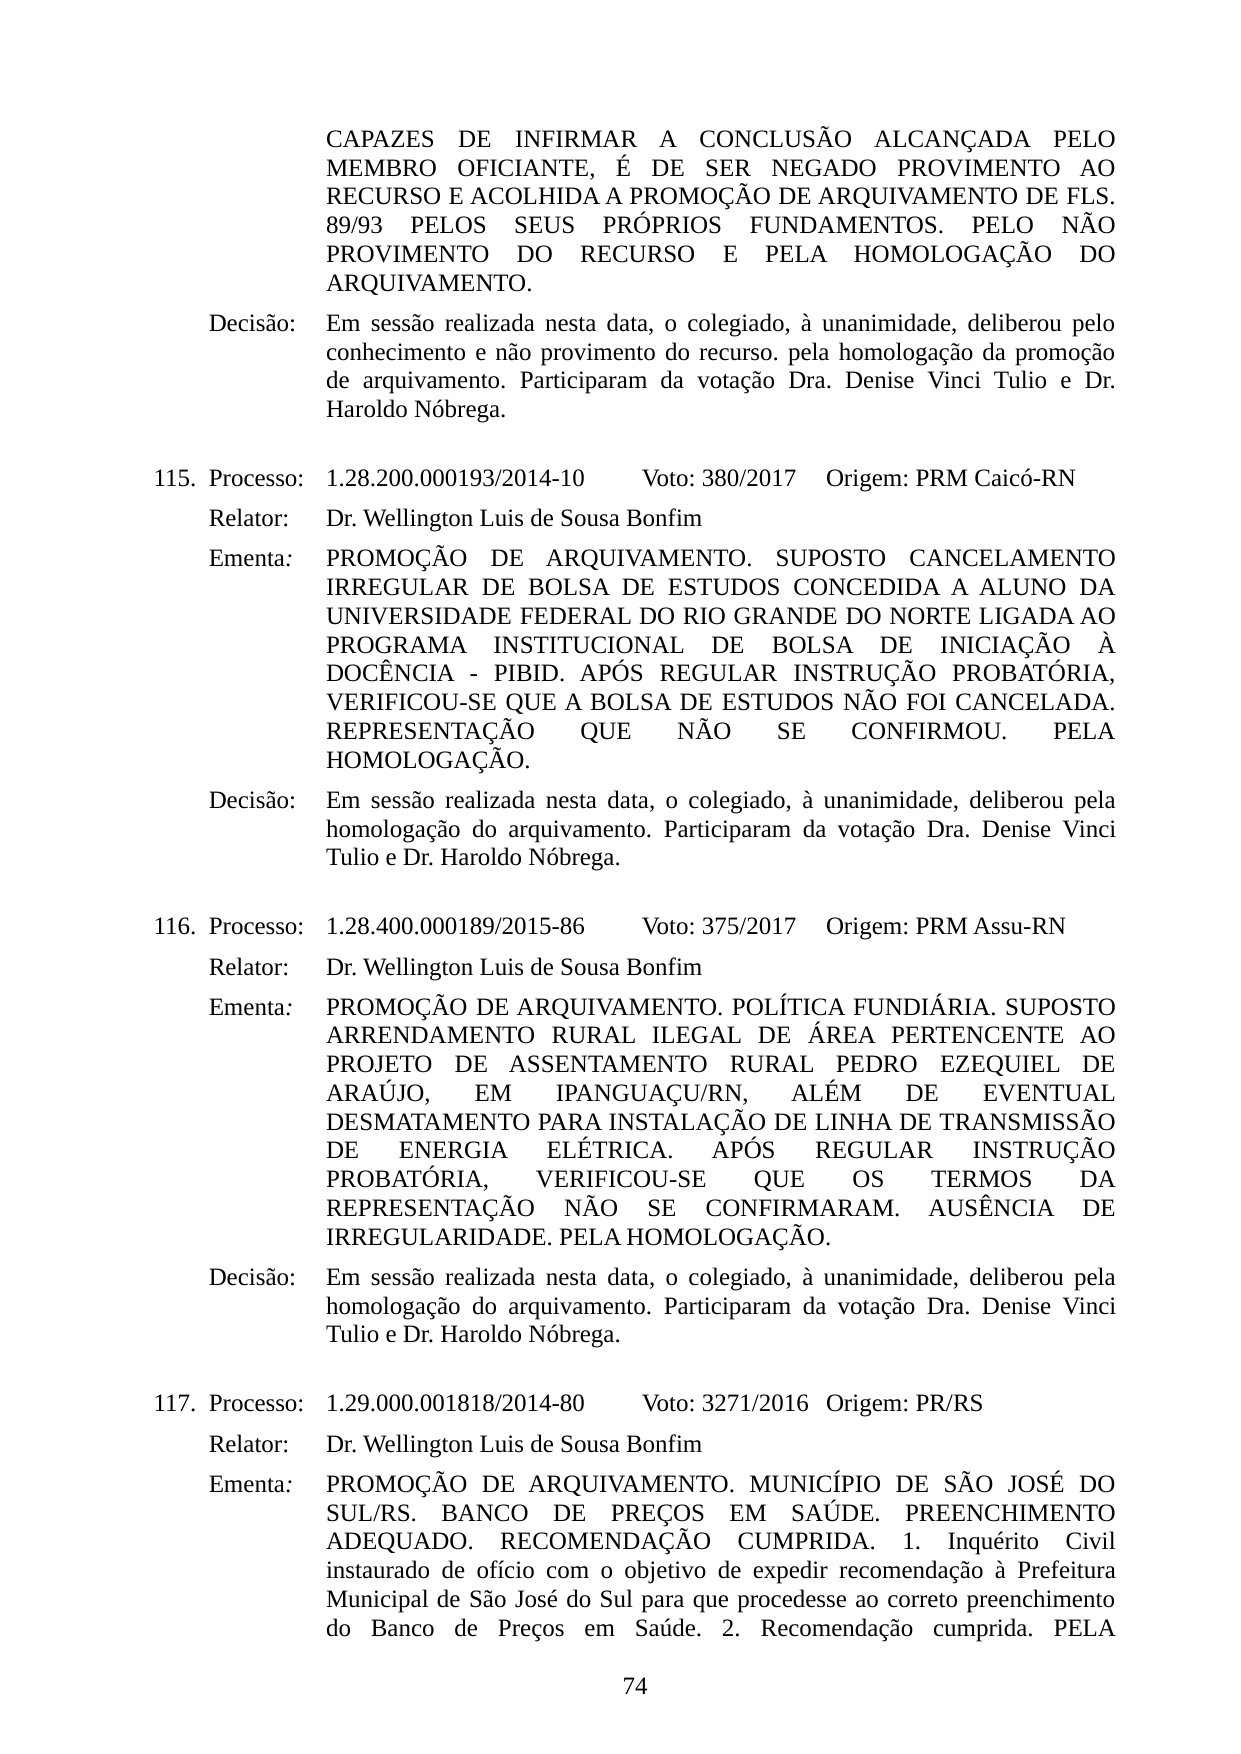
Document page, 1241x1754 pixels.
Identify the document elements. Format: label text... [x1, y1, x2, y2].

table_cell Dr. Wellington Luis de Sousa Bonfim [320, 946, 1122, 986]
table_cell [148, 498, 203, 538]
table_header Origem: PRM Assu-RN [820, 906, 1122, 946]
table_header 1.28.200.000193/2014-10 [320, 457, 636, 497]
table_cell Relator: [203, 498, 320, 538]
table_cell [148, 946, 203, 986]
table_cell Ementa: [203, 986, 320, 1256]
table_cell Dr. Wellington Luis de Sousa Bonfim [320, 1423, 1122, 1463]
table_cell PROMOÇÃO DE ARQUIVAMENTO. SUPOSTO CANCELAMENTO IRREGULAR DE BOLSA DE ESTUDOS CONCEDIDA A ALUNO DA UNIVERSIDADE FEDERAL DO RIO GRANDE DO NORTE LIGADA AO PROGRAMA INSTITUCIONAL DE BOLSA DE INICIAÇÃO À DOCÊNCIA - PIBID. APÓS REGULAR INSTRUÇÃO PROBATÓRIA, VERIFICOU-SE QUE A BOLSA DE ESTUDOS NÃO FOI CANCELADA. REPRESENTAÇÃO QUE NÃO SE CONFIRMOU. PELA HOMOLOGAÇÃO. [320, 538, 1122, 779]
table_cell Em sessão realizada nesta data, o colegiado, à unanimidade, deliberou pelo conhecimento e não provimento do recurso. pela homologação da promoção de arquivamento. Participaram da votação Dra. Denise Vinci Tulio e Dr. Haroldo Nóbrega. [320, 302, 1122, 428]
table_cell [148, 986, 203, 1256]
table_cell [148, 779, 203, 877]
table_cell Em sessão realizada nesta data, o colegiado, à unanimidade, deliberou pela homologação do arquivamento. Participaram da votação Dra. Denise Vinci Tulio e Dr. Haroldo Nóbrega. [320, 779, 1122, 877]
table_cell PROMOÇÃO DE ARQUIVAMENTO. POLÍTICA FUNDIÁRIA. SUPOSTO ARRENDAMENTO RURAL ILEGAL DE ÁREA PERTENCENTE AO PROJETO DE ASSENTAMENTO RURAL PEDRO EZEQUIEL DE ARAÚJO, EM IPANGUAÇU/RN, ALÉM DE EVENTUAL DESMATAMENTO PARA INSTALAÇÃO DE LINHA DE TRANSMISSÃO DE ENERGIA ELÉTRICA. APÓS REGULAR INSTRUÇÃO PROBATÓRIA, VERIFICOU-SE QUE OS TERMOS DA REPRESENTAÇÃO NÃO SE CONFIRMARAM. AUSÊNCIA DE IRREGULARIDADE. PELA HOMOLOGAÇÃO. [320, 986, 1122, 1256]
table_cell [148, 1423, 203, 1463]
table_header Origem: PR/RS [820, 1383, 1122, 1423]
table_header Processo: [203, 457, 320, 497]
table_cell [203, 118, 320, 302]
table_cell Ementa: [203, 538, 320, 779]
table_cell [148, 302, 203, 428]
table_cell [148, 118, 203, 302]
table_header 116. [148, 906, 203, 946]
table_cell Dr. Wellington Luis de Sousa Bonfim [320, 498, 1122, 538]
table_cell [148, 1463, 203, 1647]
table_cell [148, 1256, 203, 1354]
table_cell Decisão: [203, 779, 320, 877]
table_cell [148, 538, 203, 779]
table_header Origem: PRM Caicó-RN [820, 457, 1122, 497]
table_cell Decisão: [203, 302, 320, 428]
table_cell CAPAZES DE INFIRMAR A CONCLUSÃO ALCANÇADA PELO MEMBRO OFICIANTE, É DE SER NEGADO PROVIMENTO AO RECURSO E ACOLHIDA A PROMOÇÃO DE ARQUIVAMENTO DE FLS. 89/93 PELOS SEUS PRÓPRIOS FUNDAMENTOS. PELO NÃO PROVIMENTO DO RECURSO E PELA HOMOLOGAÇÃO DO ARQUIVAMENTO. [320, 118, 1122, 302]
table_cell Em sessão realizada nesta data, o colegiado, à unanimidade, deliberou pela homologação do arquivamento. Participaram da votação Dra. Denise Vinci Tulio e Dr. Haroldo Nóbrega. [320, 1256, 1122, 1354]
table_header Voto: 375/2017 [636, 906, 820, 946]
table_header Processo: [203, 906, 320, 946]
table_cell Ementa: [203, 1463, 320, 1647]
table_header 1.29.000.001818/2014-80 [320, 1383, 636, 1423]
table_cell Relator: [203, 1423, 320, 1463]
table_cell Relator: [203, 946, 320, 986]
table_header Processo: [203, 1383, 320, 1423]
table_header 117. [148, 1383, 203, 1423]
table_header Voto: 3271/2016 [636, 1383, 820, 1423]
table_header 1.28.400.000189/2015-86 [320, 906, 636, 946]
table_header Voto: 380/2017 [636, 457, 820, 497]
table_cell PROMOÇÃO DE ARQUIVAMENTO. MUNICÍPIO DE SÃO JOSÉ DO SUL/RS. BANCO DE PREÇOS EM SAÚDE. PREENCHIMENTO ADEQUADO. RECOMENDAÇÃO CUMPRIDA. 1. Inquérito Civil instaurado de ofício com o objetivo de expedir recomendação à Prefeitura Municipal de São José do Sul para que procedesse ao correto preenchimento do Banco de Preços em Saúde. 2. Recomendação cumprida. PELA [320, 1463, 1122, 1647]
table_cell Decisão: [203, 1256, 320, 1354]
table_header 115. [148, 457, 203, 497]
